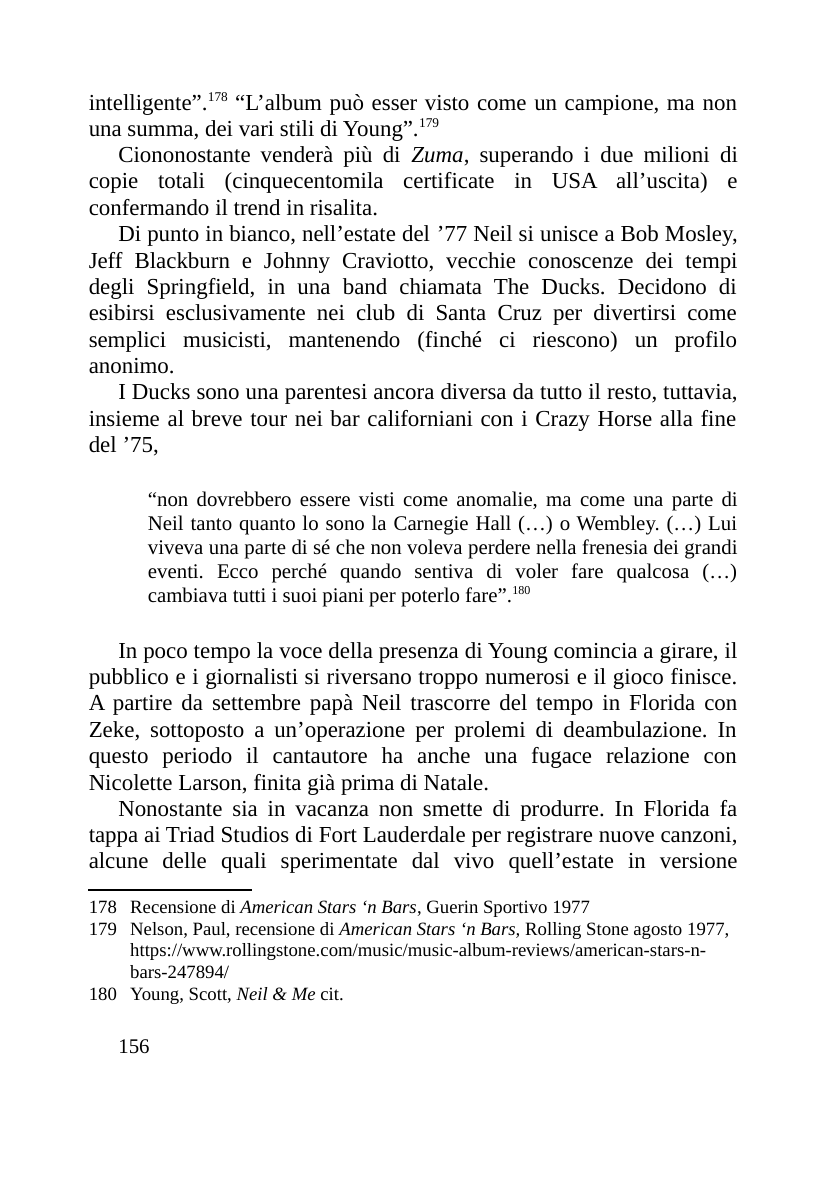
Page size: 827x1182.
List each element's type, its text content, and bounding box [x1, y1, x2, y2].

text “non dovrebbero essere visti come anomalie, ma come una parte di Neil tanto quanto lo sono la Carnegie Hall (…) o Wembley. (…) Lui viveva una parte di sé che non voleva perdere nella frenesia dei grandi eventi. Ecco perché quando sentiva di voler fare qualcosa (…) cambiava tutti i suoi piani per poterlo fare”. [148, 487, 738, 607]
text Nelson, Paul, recensione di American Stars ‘n Bars, Rolling Stone agosto 1977, https://www.rollingstone.com/music/music-album-reviews/american-stars-n-bars-247894/ [88, 918, 738, 982]
text Nonostante sia in vacanza non smette di produrre. In Florida fa tappa ai Triad Studios di Fort Lauderdale per registrare nuove canzoni, alcune delle quali sperimentate dal vivo quell’estate in versione [88, 795, 738, 874]
text Young, Scott, Neil & Me cit. [88, 982, 738, 1004]
text Ciononostante venderà più di Zuma, superando i due milioni di copie totali (cinquecentomila certificate in USA all’uscita) e confermando il trend in risalita. [88, 141, 738, 220]
text I Ducks sono una parentesi ancora diversa da tutto il resto, tuttavia, insieme al breve tour nei bar californiani con i Crazy Horse alla fine del ’75, [88, 378, 738, 457]
text In poco tempo la voce della presenza di Young comincia a girare, il pubblico e i giornalisti si riversano troppo numerosi e il gioco finisce. A partire da settembre papà Neil trascorre del tempo in Florida con Zeke, sottoposto a un’operazione per prolemi di deambulazione. In questo periodo il cantautore ha anche una fugace relazione con Nicolette Larson, finita già prima di Natale. [88, 637, 738, 795]
text intelligente”. “L’album può esser visto come un campione, ma non una summa, dei vari stili di Young”. [88, 88, 738, 141]
text Recensione di American Stars ‘n Bars, Guerin Sportivo 1977 [88, 896, 738, 918]
text Di punto in bianco, nell’estate del ’77 Neil si unisce a Bob Mosley, Jeff Blackburn e Johnny Craviotto, vecchie conoscenze dei tempi degli Springfield, in una band chiamata The Ducks. Decidono di esibirsi esclusivamente nei club di Santa Cruz per divertirsi come semplici musicisti, mantenendo (finché ci riescono) un profilo anonimo. [88, 220, 738, 378]
